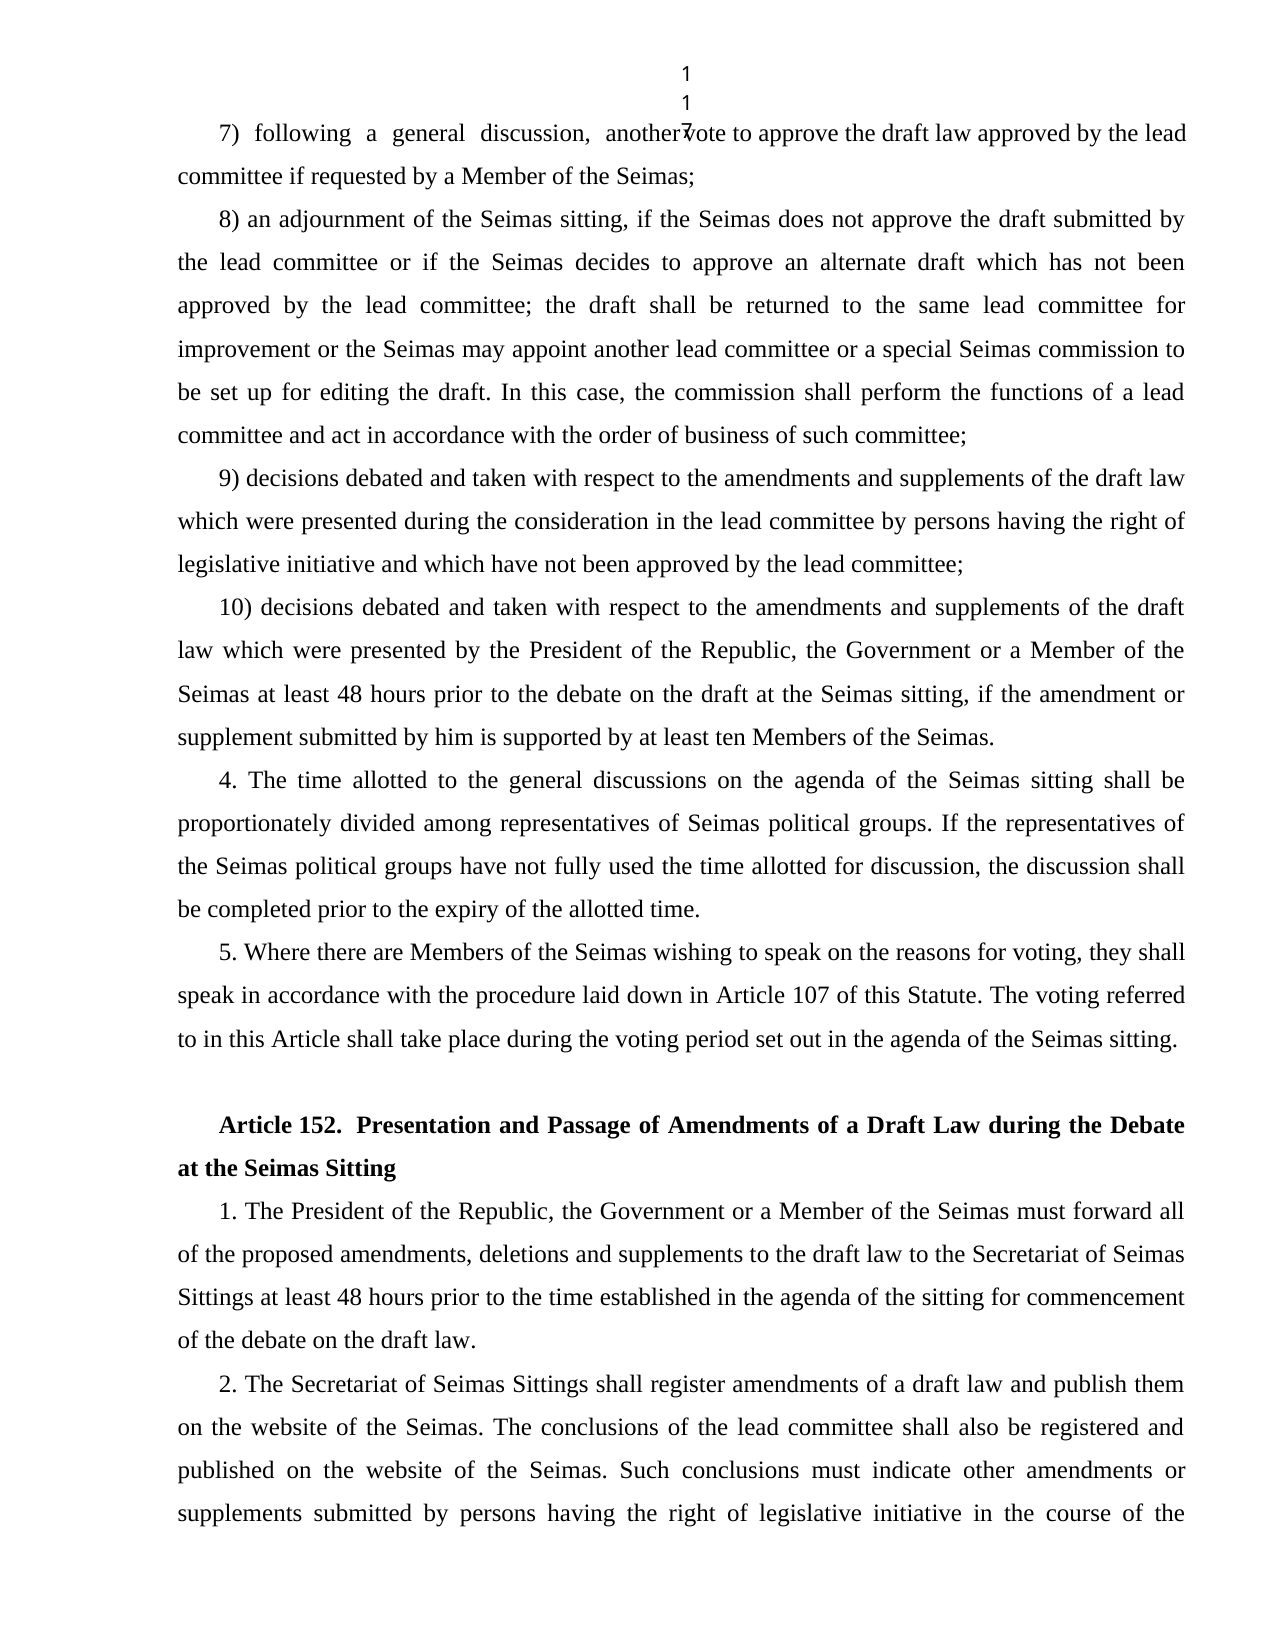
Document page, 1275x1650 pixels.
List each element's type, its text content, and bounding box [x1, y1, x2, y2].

text 4. The time allotted to the general discussions on the agenda of the Seimas sitting shall be proportionately divided among representatives of Seimas political groups. If the representatives of the Seimas political groups have not fully used the time allotted for discussion, the discussion shall be completed prior to the expiry of the allotted time. [177, 765, 1186, 923]
text Article 152. Presentation and Passage of Amendments of a Draft Law during the Debate at the Seimas Sitting [177, 1110, 1186, 1182]
text 5. Where there are Members of the Seimas wishing to speak on the reasons for voting, they shall speak in accordance with the procedure laid down in Article 107 of this Statute. The voting referred to in this Article shall take place during the voting period set out in the agenda of the Seimas sitting. [177, 937, 1186, 1052]
text 7) following a general discussion, another vote to approve the draft law approved by the lead committee if requested by a Member of the Seimas; [177, 118, 1186, 190]
text 9) decisions debated and taken with respect to the amendments and supplements of the draft law which were presented during the consideration in the lead committee by persons having the right of legislative initiative and which have not been approved by the lead committee; [177, 463, 1186, 578]
text 8) an adjournment of the Seimas sitting, if the Seimas does not approve the draft submitted by the lead committee or if the Seimas decides to approve an alternate draft which has not been approved by the lead committee; the draft shall be returned to the same lead committee for improvement or the Seimas may appoint another lead committee or a special Seimas commission to be set up for editing the draft. In this case, the commission shall perform the functions of a lead committee and act in accordance with the order of business of such committee; [177, 204, 1186, 449]
text 2. The Secretariat of Seimas Sittings shall register amendments of a draft law and publish them on the website of the Seimas. The conclusions of the lead committee shall also be registered and published on the website of the Seimas. Such conclusions must indicate other amendments or supplements submitted by persons having the right of legislative initiative in the course of the [177, 1369, 1186, 1527]
text 1. The President of the Republic, the Government or a Member of the Seimas must forward all of the proposed amendments, deletions and supplements to the draft law to the Secretariat of Seimas Sittings at least 48 hours prior to the time established in the agenda of the sitting for commencement of the debate on the draft law. [177, 1196, 1186, 1354]
text 10) decisions debated and taken with respect to the amendments and supplements of the draft law which were presented by the President of the Republic, the Government or a Member of the Seimas at least 48 hours prior to the debate on the draft at the Seimas sitting, if the amendment or supplement submitted by him is supported by at least ten Members of the Seimas. [177, 592, 1186, 751]
